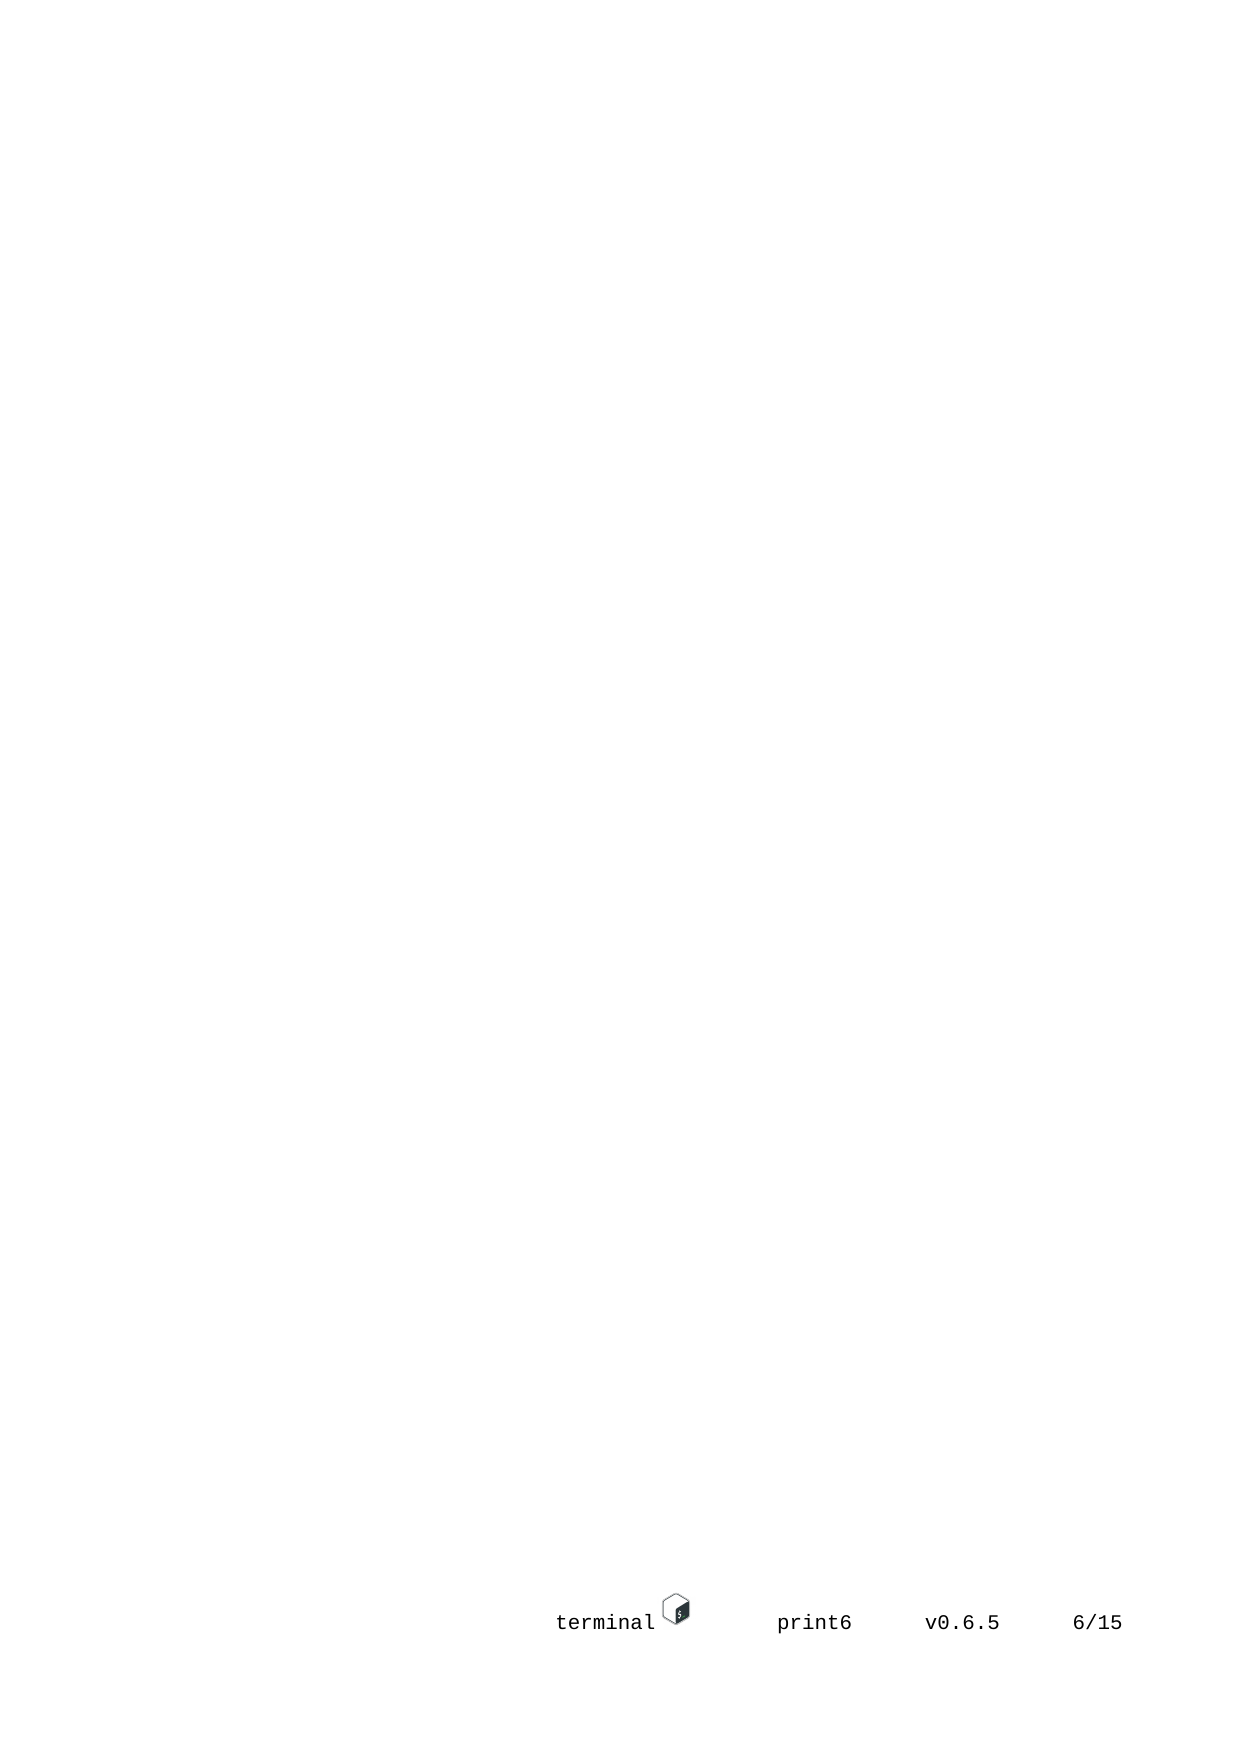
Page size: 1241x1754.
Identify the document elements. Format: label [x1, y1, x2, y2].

picture [655, 1588, 697, 1630]
